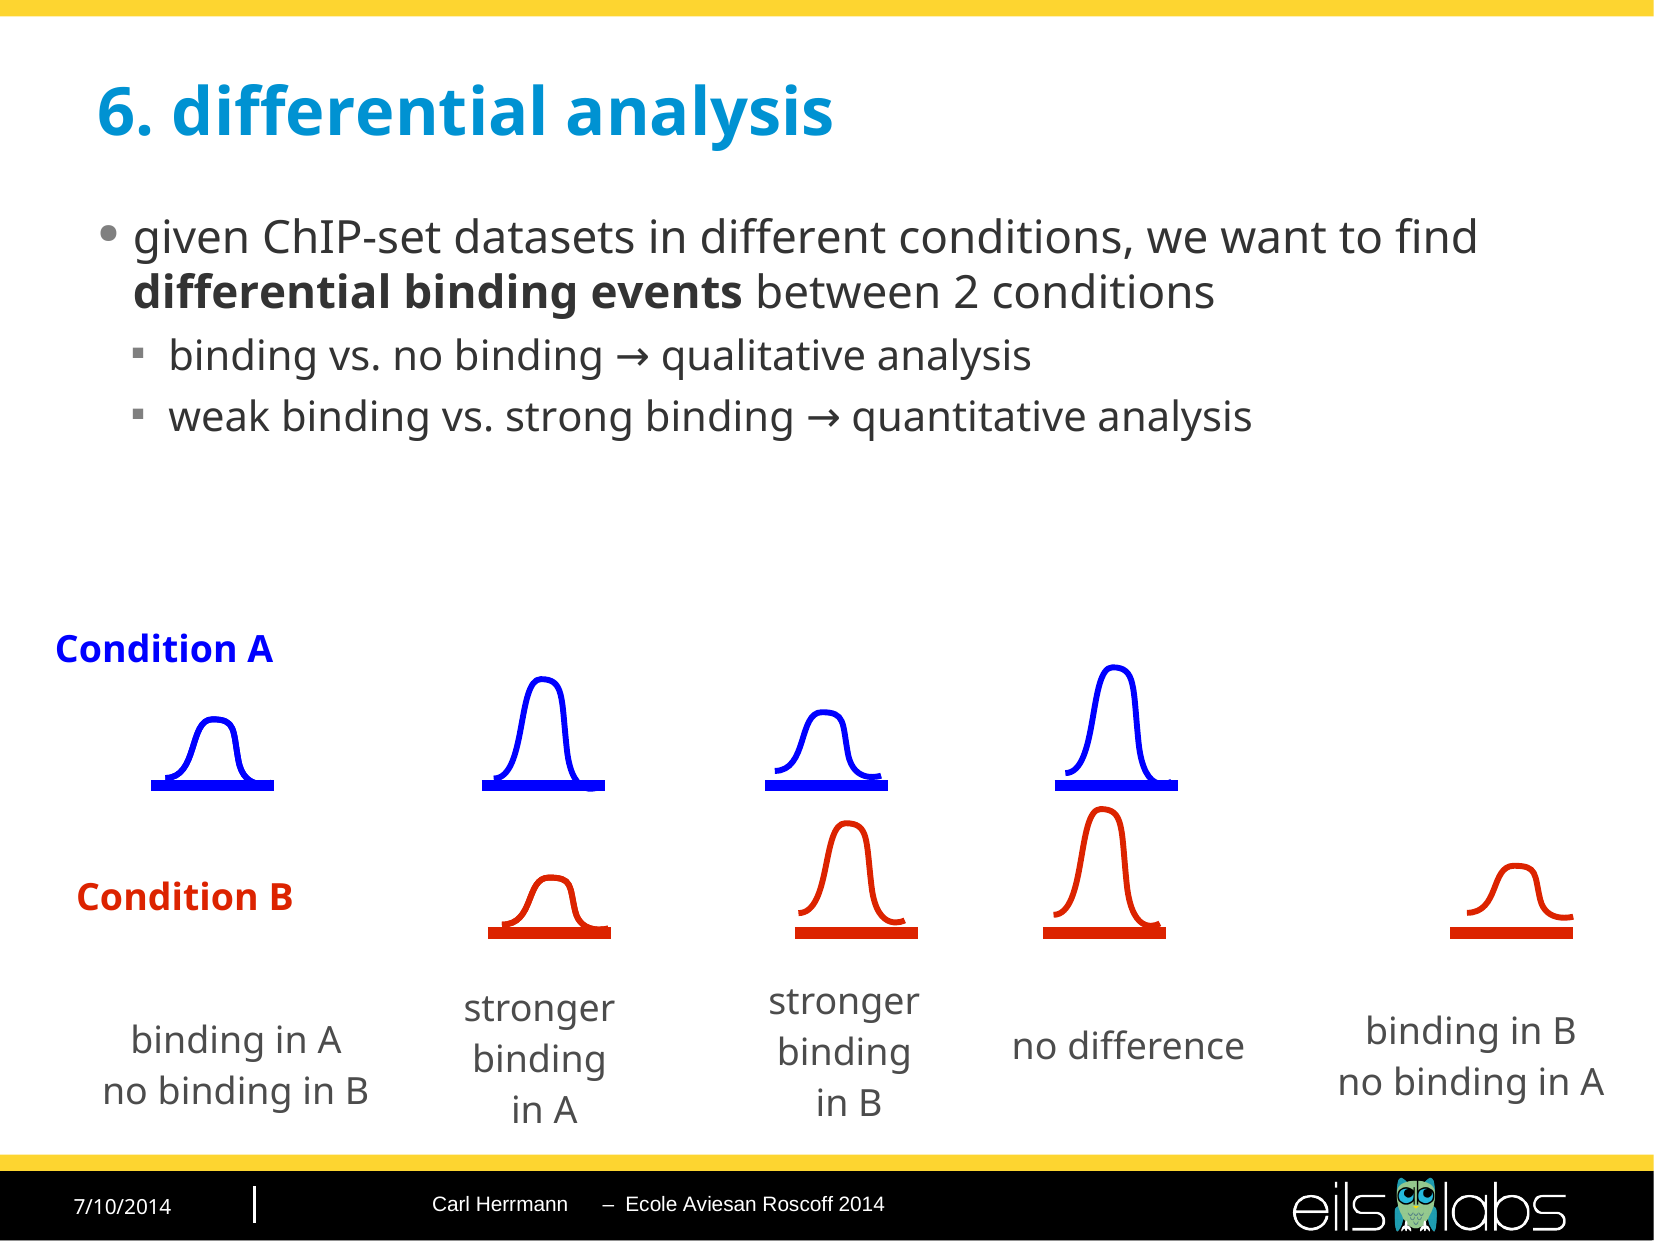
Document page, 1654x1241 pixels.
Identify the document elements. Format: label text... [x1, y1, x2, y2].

text_box binding in B no binding in A [1322, 996, 1616, 1115]
text_box stronger binding in A [448, 974, 638, 1144]
text_box Condition B [61, 863, 309, 930]
text_box stronger binding in B [753, 967, 942, 1136]
text_box binding in A no binding in B [87, 1006, 381, 1124]
title 6. differential analysis [82, 61, 1571, 168]
picture [1292, 1177, 1566, 1232]
text_box no difference [996, 1012, 1259, 1079]
text_box Condition A [40, 615, 289, 682]
list given ChIP-set datasets in different conditions, we want to find differential binding events between 2 conditions binding vs. no binding → qualitative analysis weak binding vs. strong binding → quantitative analysis [82, 199, 1571, 935]
